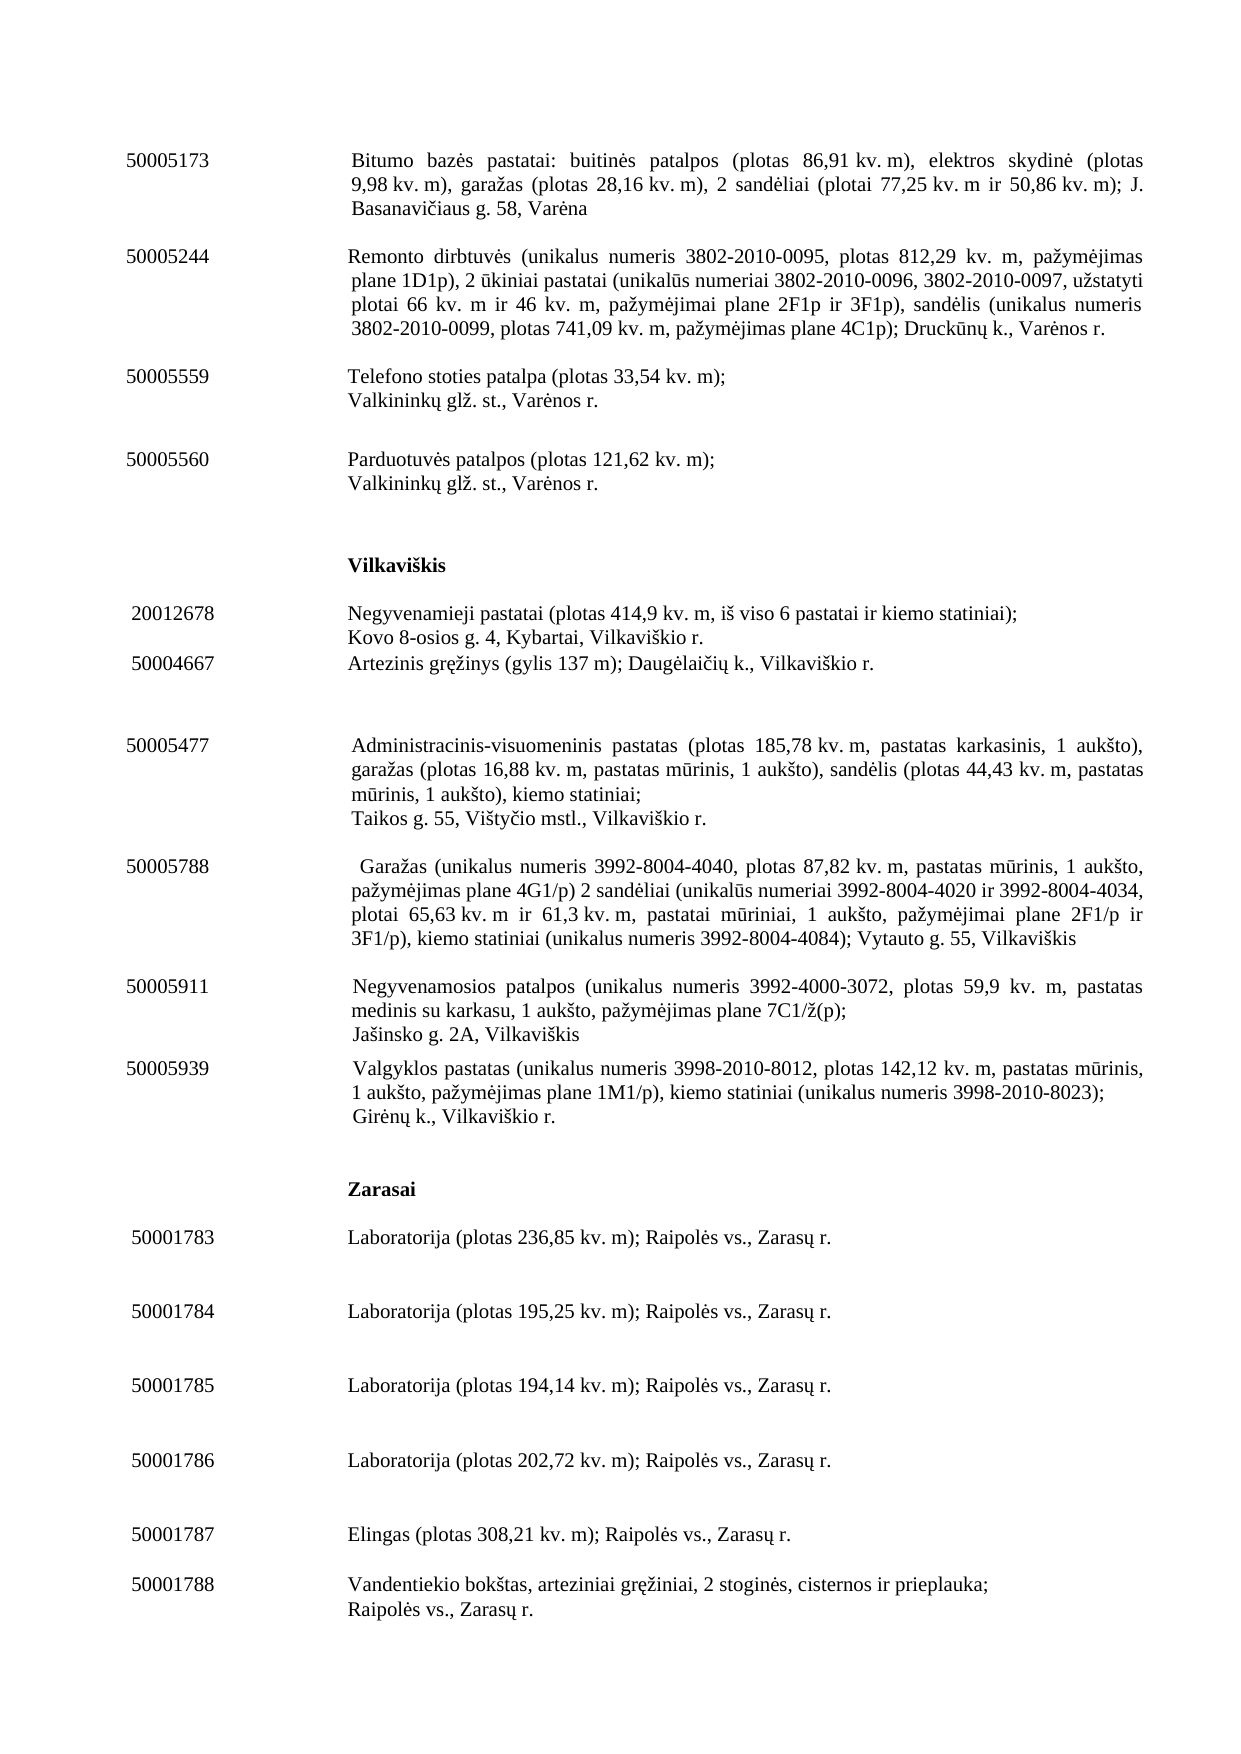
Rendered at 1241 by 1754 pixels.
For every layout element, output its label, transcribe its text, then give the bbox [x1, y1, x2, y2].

table_cell [1170, 1349, 1192, 1373]
table_cell [101, 651, 114, 733]
table_cell [1155, 601, 1163, 651]
table_cell [1155, 1225, 1163, 1275]
table_cell [1193, 244, 1211, 364]
table_cell [1155, 577, 1163, 601]
table_cell Vandentiekio bokštas, arteziniai gręžiniai, 2 stoginės, cisternos ir prieplauka; Raipolės vs., Zarasų r. [336, 1573, 1037, 1623]
table_cell [1193, 446, 1211, 529]
table_cell [115, 1176, 336, 1201]
table_cell [1170, 1176, 1192, 1201]
table_cell [115, 1153, 1155, 1176]
table_cell [1037, 1299, 1148, 1349]
table_cell [1148, 1573, 1155, 1623]
table_cell [101, 1522, 114, 1572]
table_cell [1193, 553, 1211, 577]
table_cell [115, 529, 1155, 553]
table_cell 20012678 [115, 601, 336, 651]
table_cell [1170, 1299, 1192, 1349]
table_cell [1193, 854, 1211, 974]
table_cell Administracinis-visuomeninis pastatas (plotas 185,78 kv. m, pastatas karkasinis, 1 aukšto), garažas (plotas 16,88 kv. m, pastatas mūrinis, 1 aukšto), sandėlis (plotas 44,43 kv. m, pastatas mūrinis, 1 aukšto), kiemo statiniai; Taikos g. 55, Vištyčio mstl., Vilkaviškio r. [336, 733, 1155, 854]
table_cell [1148, 1522, 1155, 1572]
table_cell 50005939 [115, 1056, 336, 1152]
table_cell [1037, 1573, 1148, 1623]
table_cell [101, 446, 114, 529]
table_cell [115, 553, 336, 577]
table_cell 50005244 [115, 244, 336, 364]
table_cell [101, 974, 114, 1056]
table_cell [1163, 601, 1170, 651]
table_cell [1155, 1153, 1163, 1176]
table_cell [101, 1056, 114, 1152]
table_cell [1163, 1623, 1170, 1647]
table_cell [1155, 1056, 1163, 1152]
table_cell [1170, 601, 1192, 651]
table_cell [1163, 1448, 1170, 1498]
table_cell [1163, 148, 1170, 244]
table_cell [1170, 1153, 1192, 1176]
table_cell [1163, 1522, 1170, 1572]
table_cell [1163, 1153, 1170, 1176]
table_cell [101, 553, 114, 577]
table_cell [1170, 733, 1192, 854]
table_cell [1193, 148, 1211, 244]
table_cell Artezinis gręžinys (gylis 137 m); Daugėlaičių k., Vilkaviškio r. [336, 651, 1155, 733]
table_cell [1148, 1448, 1155, 1498]
table_cell [115, 1275, 1155, 1299]
table_cell [101, 1573, 114, 1623]
table_cell [1170, 1373, 1192, 1424]
table_cell Bitumo bazės pastatai: buitinės patalpos (plotas 86,91 kv. m), elektros skydinė (plotas 9,98 kv. m), garažas (plotas 28,16 kv. m), 2 sandėliai (plotai 77,25 kv. m ir 50,86 kv. m); J. Basanavičiaus g. 58, Varėna [336, 148, 1155, 244]
table_cell [1170, 651, 1192, 733]
table_cell 50001788 [115, 1573, 336, 1623]
table_cell [1163, 1349, 1170, 1373]
table_cell [1193, 1373, 1211, 1424]
table_cell [101, 244, 114, 364]
table_cell [1163, 244, 1170, 364]
table_cell [1170, 1424, 1192, 1448]
table_cell [1193, 1623, 1211, 1647]
table_cell [1193, 733, 1211, 854]
table_cell [101, 1349, 114, 1373]
table_cell [1170, 446, 1192, 529]
table_cell [101, 1153, 114, 1176]
table_cell [101, 148, 114, 244]
table_cell Telefono stoties patalpa (plotas 33,54 kv. m); Valkininkų glž. st., Varėnos r. [336, 364, 1155, 446]
table_cell [101, 854, 114, 974]
table_cell [1163, 1573, 1170, 1623]
table_cell [1037, 601, 1148, 651]
table_cell Laboratorija (plotas 194,14 kv. m); Raipolės vs., Zarasų r. [336, 1373, 1037, 1424]
table_cell [1193, 601, 1211, 651]
table_cell [115, 1498, 1155, 1522]
table_cell [1170, 529, 1192, 553]
table_cell [101, 1275, 114, 1299]
table_cell [1155, 1201, 1163, 1224]
table_cell [1148, 601, 1155, 651]
table_cell [1037, 1448, 1148, 1498]
table_cell [1193, 1522, 1211, 1572]
table_cell [101, 1225, 114, 1275]
table_cell [1193, 1448, 1211, 1498]
table_cell 50005559 [115, 364, 336, 446]
table_cell [1155, 651, 1163, 733]
table_cell [115, 1424, 1155, 1448]
table_cell [115, 1349, 1155, 1373]
table_cell [1163, 1176, 1170, 1201]
table_cell [1163, 1275, 1170, 1299]
table_cell [1170, 1275, 1192, 1299]
table_cell [101, 529, 114, 553]
table_cell [1155, 446, 1163, 529]
table_cell Elingas (plotas 308,21 kv. m); Raipolės vs., Zarasų r. [336, 1522, 1037, 1572]
table_cell [1163, 1225, 1170, 1275]
table_cell Laboratorija (plotas 236,85 kv. m); Raipolės vs., Zarasų r. [336, 1225, 1037, 1275]
table_cell [1193, 1176, 1211, 1201]
table_cell [101, 1623, 114, 1647]
table_cell [1193, 1275, 1211, 1299]
table_cell [1155, 1498, 1163, 1522]
table_cell [115, 1201, 1155, 1224]
table_cell [1170, 854, 1192, 974]
table_cell [1155, 1522, 1163, 1572]
table_cell [1193, 1349, 1211, 1373]
table_cell [1193, 1299, 1211, 1349]
table_cell [1170, 1056, 1192, 1152]
table_cell [101, 1448, 114, 1498]
table_cell [1155, 244, 1163, 364]
table_cell Garažas (unikalus numeris 3992-8004-4040, plotas 87,82 kv. m, pastatas mūrinis, 1 aukšto, pažymėjimas plane 4G1/p) 2 sandėliai (unikalūs numeriai 3992-8004-4020 ir 3992-8004-4034, plotai 65,63 kv. m ir 61,3 kv. m, pastatai mūriniai, 1 aukšto, pažymėjimai plane 2F1/p ir 3F1/p), kiemo statiniai (unikalus numeris 3992-8004-4084); Vytauto g. 55, Vilkaviškis [336, 854, 1155, 974]
table_cell [1155, 854, 1163, 974]
table_cell [1193, 529, 1211, 553]
table_cell [1155, 1623, 1163, 1647]
table_cell Zarasai [336, 1176, 1155, 1201]
table_cell [1148, 1373, 1155, 1424]
table_cell [1155, 148, 1163, 244]
table_cell [1193, 1498, 1211, 1522]
table_cell 50001783 [115, 1225, 336, 1275]
table_cell [1193, 1201, 1211, 1224]
table_cell [1155, 1275, 1163, 1299]
table_cell [1193, 577, 1211, 601]
table_cell [1193, 651, 1211, 733]
table_cell [101, 601, 114, 651]
table_cell [1163, 733, 1170, 854]
table_cell [1193, 1424, 1211, 1448]
table_cell [101, 577, 114, 601]
table_cell [1163, 1424, 1170, 1448]
table_cell Laboratorija (plotas 195,25 kv. m); Raipolės vs., Zarasų r. [336, 1299, 1037, 1349]
table_cell Parduotuvės patalpos (plotas 121,62 kv. m); Valkininkų glž. st., Varėnos r. [336, 446, 1155, 529]
table_cell [101, 1498, 114, 1522]
table_cell 50005477 [115, 733, 336, 854]
table_cell [1170, 1498, 1192, 1522]
table_cell [1155, 529, 1163, 553]
table_cell [1170, 1448, 1192, 1498]
table_cell [101, 1201, 114, 1224]
table_cell [1155, 1448, 1163, 1498]
table_cell [1163, 1373, 1170, 1424]
table_cell Valgyklos pastatas (unikalus numeris 3998-2010-8012, plotas 142,12 kv. m, pastatas mūrinis, 1 aukšto, pažymėjimas plane 1M1/p), kiemo statiniai (unikalus numeris 3998-2010-8023); Girėnų k., Vilkaviškio r. [336, 1056, 1155, 1152]
table_cell [1163, 651, 1170, 733]
table_cell 50005173 [115, 148, 336, 244]
table_cell [101, 364, 114, 446]
table_cell Negyvenamosios patalpos (unikalus numeris 3992-4000-3072, plotas 59,9 kv. m, pastatas medinis su karkasu, 1 aukšto, pažymėjimas plane 7C1/ž(p); Jašinsko g. 2A, Vilkaviškis [336, 974, 1155, 1056]
table_cell 50001787 [115, 1522, 336, 1572]
table_cell [1155, 974, 1163, 1056]
table_cell [1170, 244, 1192, 364]
table_cell 50005788 [115, 854, 336, 974]
table_cell [1163, 1498, 1170, 1522]
table_cell [115, 1623, 1155, 1647]
table_cell [1170, 1225, 1192, 1275]
table_cell [101, 1176, 114, 1201]
table_cell [1170, 1573, 1192, 1623]
table_cell [1170, 974, 1192, 1056]
table_cell Laboratorija (plotas 202,72 kv. m); Raipolės vs., Zarasų r. [336, 1448, 1037, 1498]
table_cell 50005911 [115, 974, 336, 1056]
table_cell 50001784 [115, 1299, 336, 1349]
table_cell [1163, 1299, 1170, 1349]
table_cell 50001785 [115, 1373, 336, 1424]
table_cell 50005560 [115, 446, 336, 529]
table_cell [1155, 364, 1163, 446]
table_cell [101, 733, 114, 854]
table_cell [1170, 1201, 1192, 1224]
table_cell [1155, 553, 1163, 577]
table_cell [1163, 1056, 1170, 1152]
table_cell [1170, 1623, 1192, 1647]
table_cell [1155, 1373, 1163, 1424]
table_cell [1170, 148, 1192, 244]
table_cell [1155, 1424, 1163, 1448]
table_cell [1193, 1573, 1211, 1623]
table_cell [1170, 577, 1192, 601]
table_cell [1193, 1225, 1211, 1275]
table_cell 50001786 [115, 1448, 336, 1498]
table_cell [1163, 854, 1170, 974]
table_cell [1163, 446, 1170, 529]
table_cell [101, 1424, 114, 1448]
table_cell [1155, 1349, 1163, 1373]
table_cell [1037, 1225, 1148, 1275]
table_cell [1155, 1299, 1163, 1349]
table_cell [1155, 1176, 1163, 1201]
table_cell [1193, 1056, 1211, 1152]
table_cell [1148, 1299, 1155, 1349]
table_cell 50004667 [115, 651, 336, 733]
table_cell Negyvenamieji pastatai (plotas 414,9 kv. m, iš viso 6 pastatai ir kiemo statiniai); Kovo 8-osios g. 4, Kybartai, Vilkaviškio r. [336, 601, 1037, 651]
table_cell [1193, 1153, 1211, 1176]
table_cell [1163, 577, 1170, 601]
table_cell [1163, 529, 1170, 553]
table_cell [115, 577, 1155, 601]
table_cell [1193, 974, 1211, 1056]
table_cell [1155, 733, 1163, 854]
table_cell Remonto dirbtuvės (unikalus numeris 3802-2010-0095, plotas 812,29 kv. m, pažymėjimas plane 1D1p), 2 ūkiniai pastatai (unikalūs numeriai 3802-2010-0096, 3802-2010-0097, užstatyti plotai 66 kv. m ir 46 kv. m, pažymėjimai plane 2F1p ir 3F1p), sandėlis (unikalus numeris 3802-2010-0099, plotas 741,09 kv. m, pažymėjimas plane 4C1p); Druckūnų k., Varėnos r. [336, 244, 1155, 364]
table_cell [101, 1373, 114, 1424]
table_cell [101, 1299, 114, 1349]
table_cell [1170, 553, 1192, 577]
table_cell [1193, 364, 1211, 446]
table_cell Vilkaviškis [336, 553, 1155, 577]
table_cell [1170, 364, 1192, 446]
table_cell [1037, 1373, 1148, 1424]
table_cell [1163, 1201, 1170, 1224]
table_cell [1155, 1573, 1163, 1623]
table_cell [1148, 1225, 1155, 1275]
table_cell [1163, 364, 1170, 446]
table_cell [1170, 1522, 1192, 1572]
table_cell [1163, 974, 1170, 1056]
table_cell [1163, 553, 1170, 577]
table_cell [1037, 1522, 1148, 1572]
